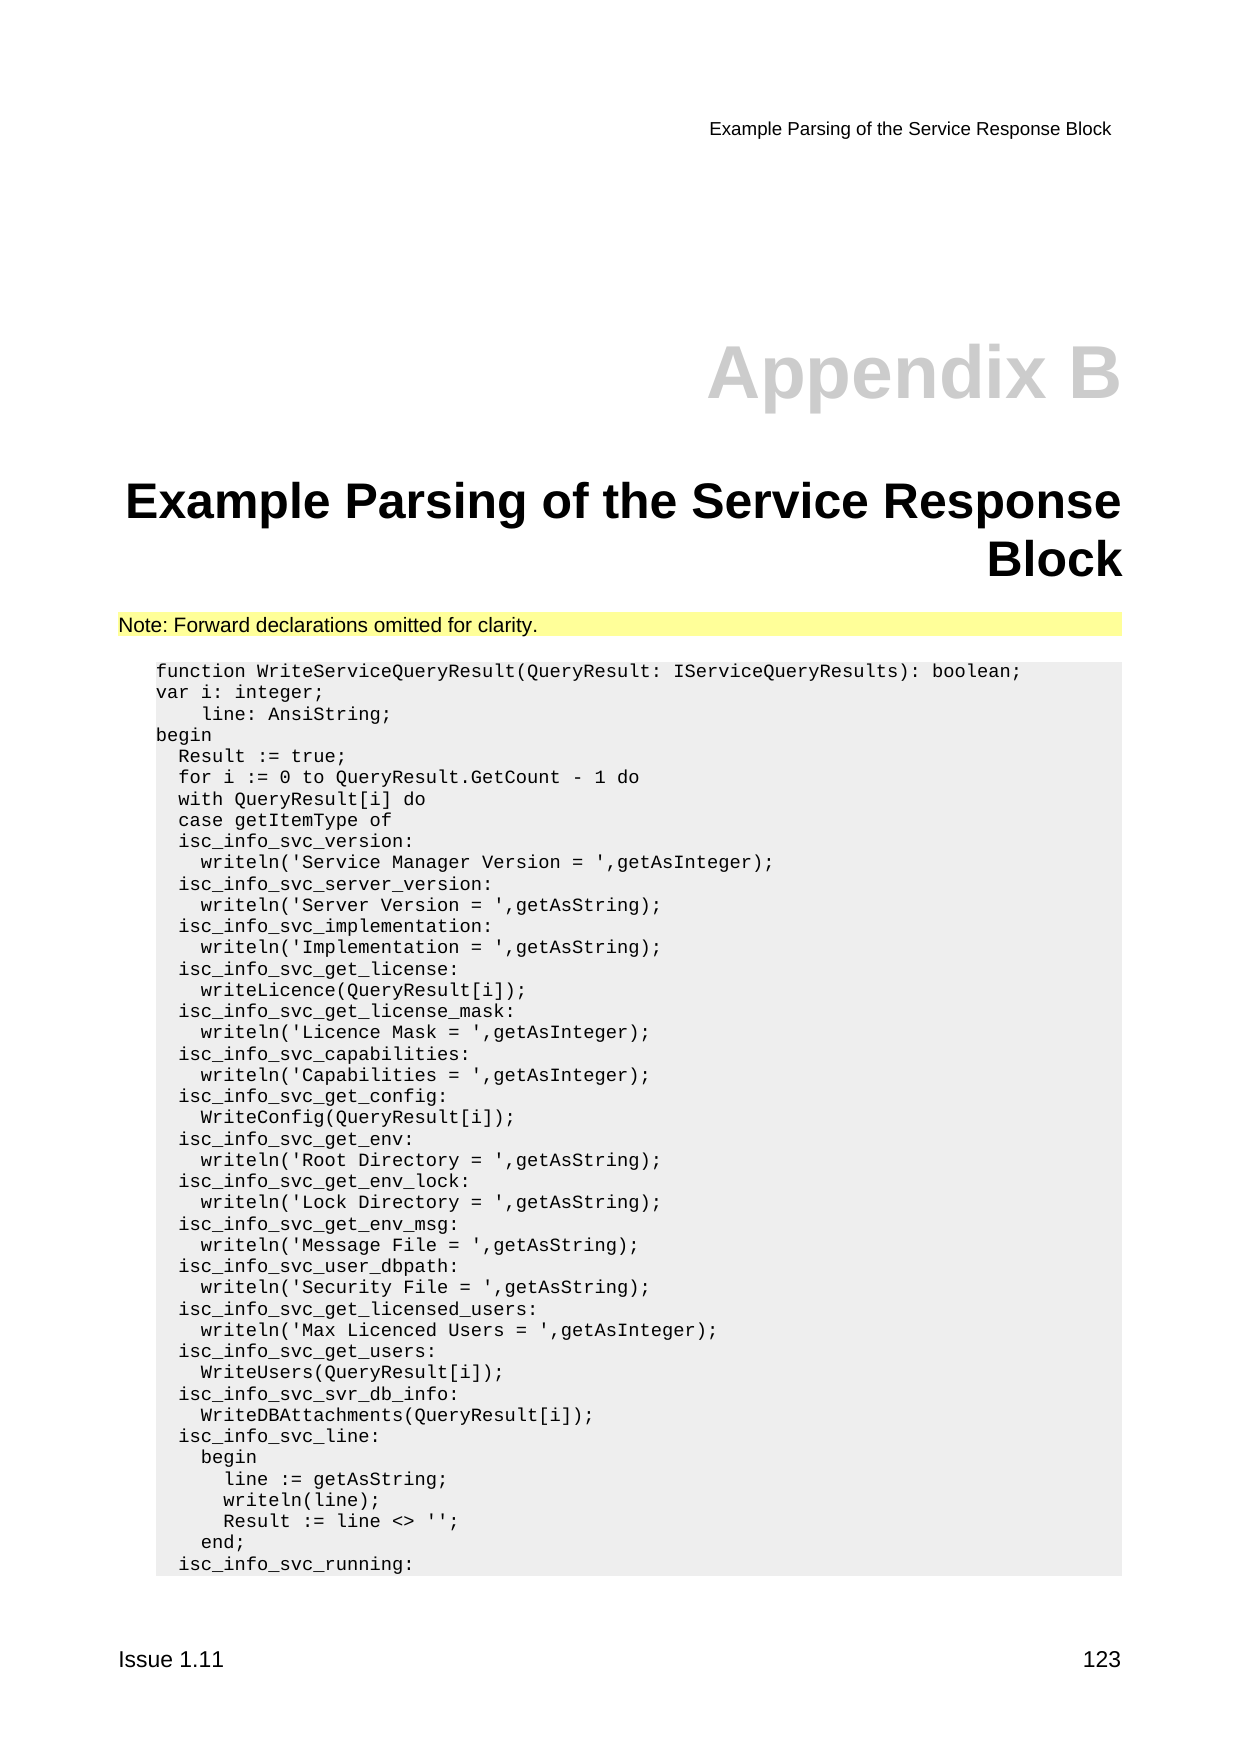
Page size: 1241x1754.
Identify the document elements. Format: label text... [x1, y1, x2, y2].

text isc_info_svc_running: [156, 1554, 1122, 1576]
text writeln('Max Licenced Users = ',getAsInteger); [156, 1321, 1122, 1342]
text isc_info_svc_user_dbpath: [156, 1257, 1122, 1278]
text WriteConfig(QueryResult[i]); [156, 1108, 1122, 1129]
text case getItemType of [156, 811, 1122, 832]
text writeln('Lock Directory = ',getAsString); [156, 1193, 1122, 1214]
text Note: Forward declarations omitted for clarity. [118, 612, 1122, 636]
text isc_info_svc_get_licensed_users: [156, 1299, 1122, 1321]
text WriteDBAttachments(QueryResult[i]); [156, 1406, 1122, 1427]
text isc_info_svc_get_env: [156, 1129, 1122, 1151]
text isc_info_svc_version: [156, 832, 1122, 853]
text isc_info_svc_get_env_lock: [156, 1172, 1122, 1193]
text for i := 0 to QueryResult.GetCount - 1 do [156, 768, 1122, 789]
text isc_info_svc_line: [156, 1427, 1122, 1448]
text writeln('Licence Mask = ',getAsInteger); [156, 1023, 1122, 1044]
text WriteUsers(QueryResult[i]); [156, 1363, 1122, 1384]
text isc_info_svc_get_env_msg: [156, 1214, 1122, 1236]
text Result := true; [156, 747, 1122, 768]
text writeLicence(QueryResult[i]); [156, 981, 1122, 1002]
text function WriteServiceQueryResult(QueryResult: IServiceQueryResults): boolean; [156, 662, 1122, 683]
text begin [156, 726, 1122, 747]
text writeln('Server Version = ',getAsString); [156, 896, 1122, 917]
text with QueryResult[i] do [156, 789, 1122, 811]
text writeln('Security File = ',getAsString); [156, 1278, 1122, 1299]
text writeln('Service Manager Version = ',getAsInteger); [156, 853, 1122, 874]
text var i: integer; [156, 683, 1122, 704]
text end; [156, 1533, 1122, 1554]
text Result := line <> ''; [156, 1512, 1122, 1533]
text writeln('Capabilities = ',getAsInteger); [156, 1066, 1122, 1087]
subtitle Example Parsing of the Service Response Block [118, 328, 1122, 587]
text writeln('Implementation = ',getAsString); [156, 938, 1122, 959]
text isc_info_svc_get_users: [156, 1342, 1122, 1363]
text line: AnsiString; [156, 704, 1122, 726]
text isc_info_svc_get_license_mask: [156, 1002, 1122, 1023]
text line := getAsString; [156, 1469, 1122, 1491]
text writeln('Message File = ',getAsString); [156, 1236, 1122, 1257]
text writeln(line); [156, 1491, 1122, 1512]
text isc_info_svc_get_config: [156, 1087, 1122, 1108]
text writeln('Root Directory = ',getAsString); [156, 1151, 1122, 1172]
text isc_info_svc_implementation: [156, 917, 1122, 938]
text begin [156, 1448, 1122, 1469]
text isc_info_svc_svr_db_info: [156, 1384, 1122, 1406]
text isc_info_svc_get_license: [156, 959, 1122, 981]
text isc_info_svc_server_version: [156, 874, 1122, 896]
text isc_info_svc_capabilities: [156, 1044, 1122, 1066]
